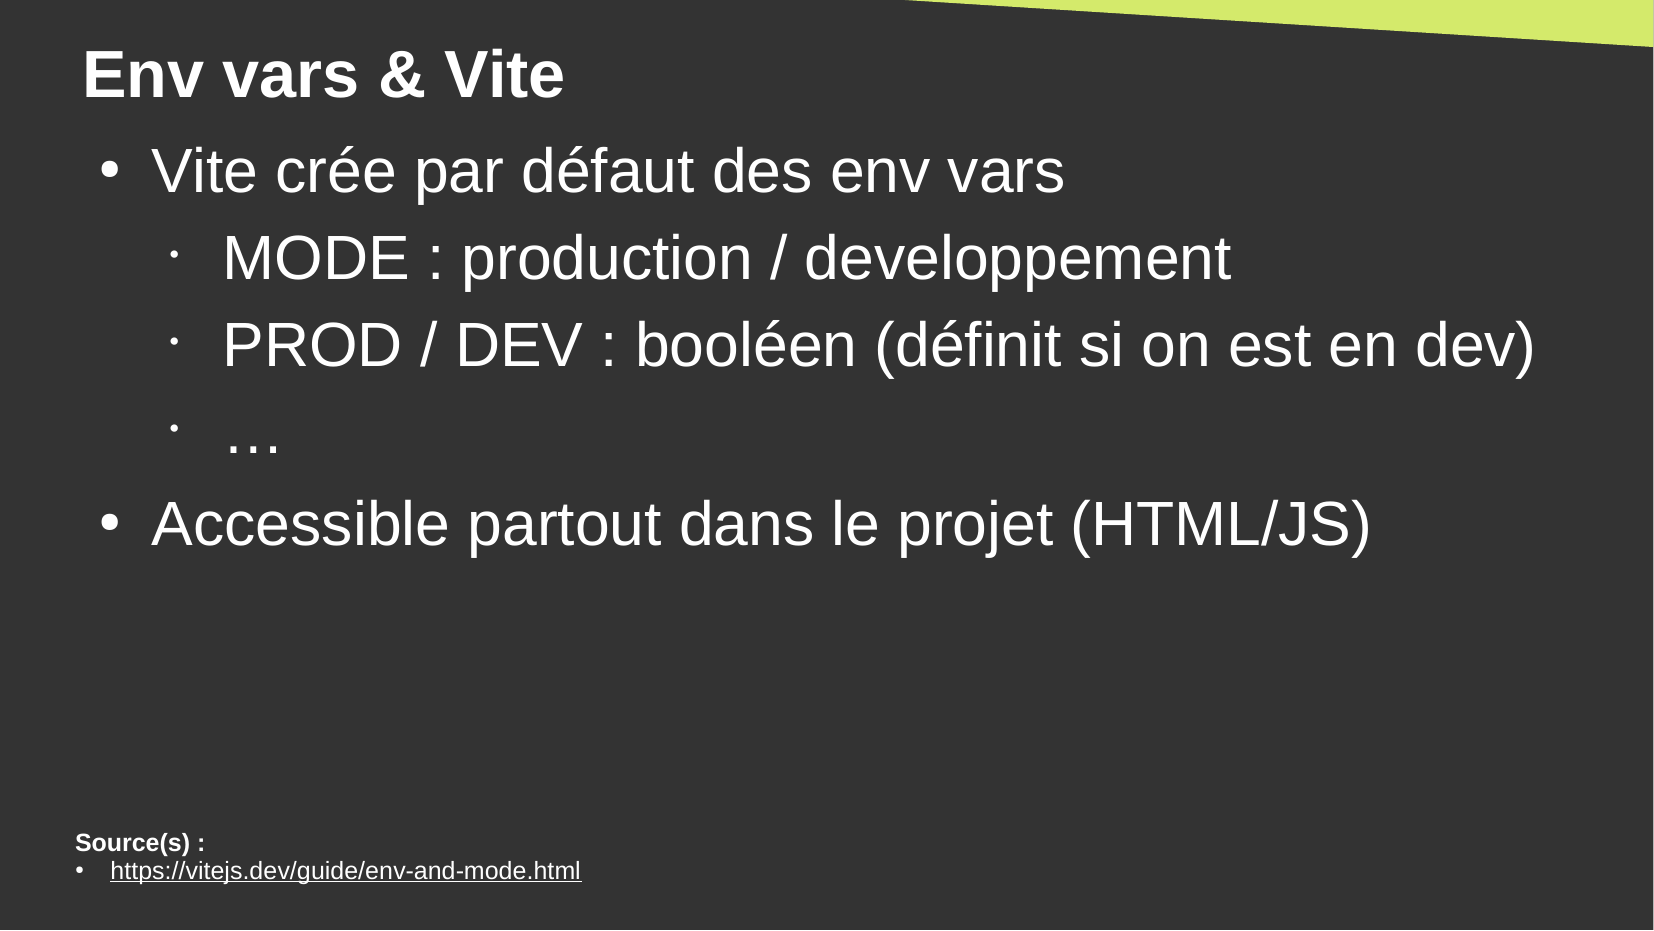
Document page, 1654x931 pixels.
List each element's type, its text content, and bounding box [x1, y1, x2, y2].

text_box [904, 0, 1654, 48]
list Vite crée par défaut des env vars MODE : production / developpement PROD / DEV : booléen (définit si on est en dev) … Accessible partout dans le projet (HTML/JS) [80, 135, 1620, 739]
text_box Source(s) : https://vitejs.dev/guide/env-and-mode.html [60, 821, 1546, 931]
title Env vars & Vite [82, 37, 1571, 114]
